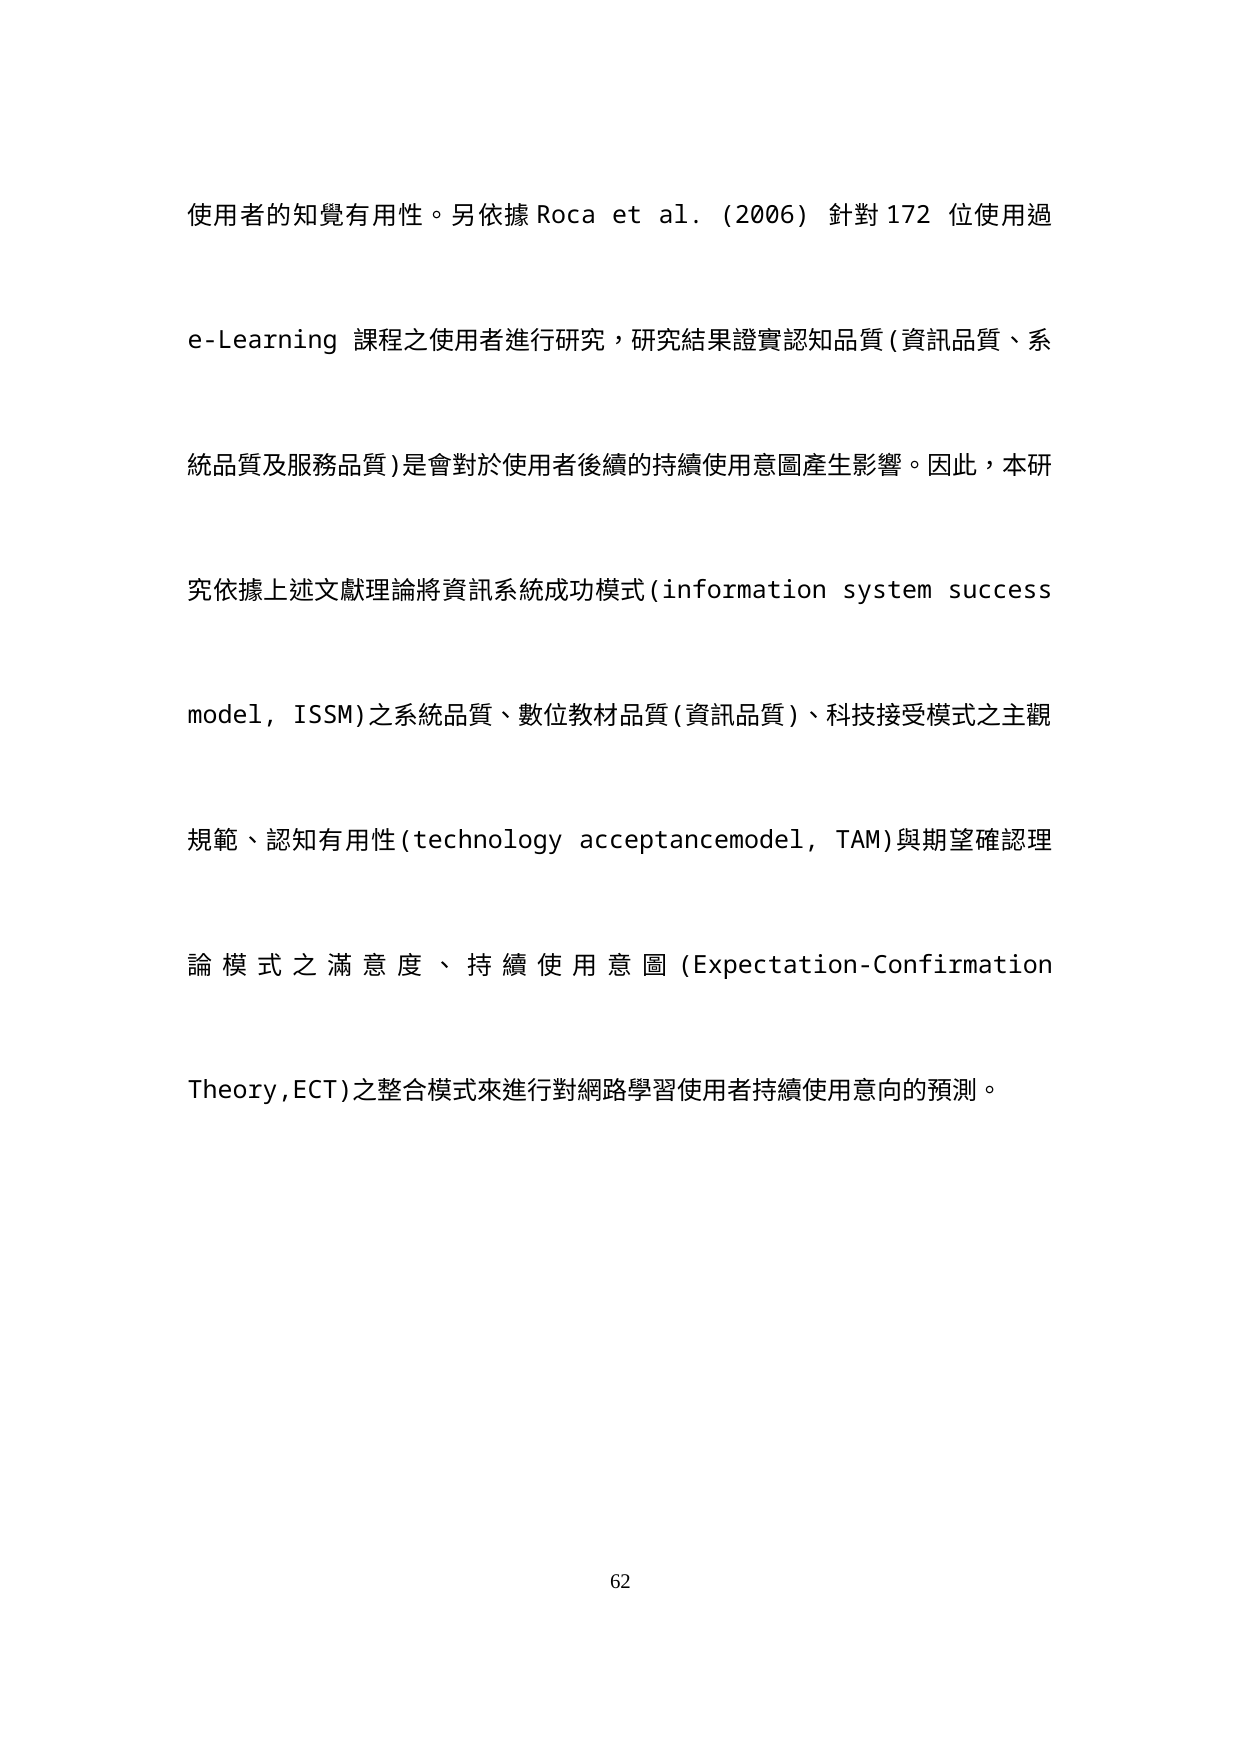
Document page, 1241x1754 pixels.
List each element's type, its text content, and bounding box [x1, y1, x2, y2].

text 使用者的知覺有用性。另依據Roca et al. (2006) 針對172 位使用過 e-Learning 課程之使用者進行研究，研究結果證實認知品質(資訊品質、系統品質及服務品質)是會對於使用者後續的持續使用意圖產生影響。因此，本研究依據上述文獻理論將資訊系統成功模式(information system success model, ISSM)之系統品質、數位教材品質(資訊品質)、科技接受模式之主觀規範、認知有用性(technology acceptancemodel, TAM)與期望確認理論模式之滿意度、持續使用意圖(Expectation-Confirmation Theory,ECT)之整合模式來進行對網路學習使用者持續使用意向的預測。 [187, 172, 1053, 1109]
